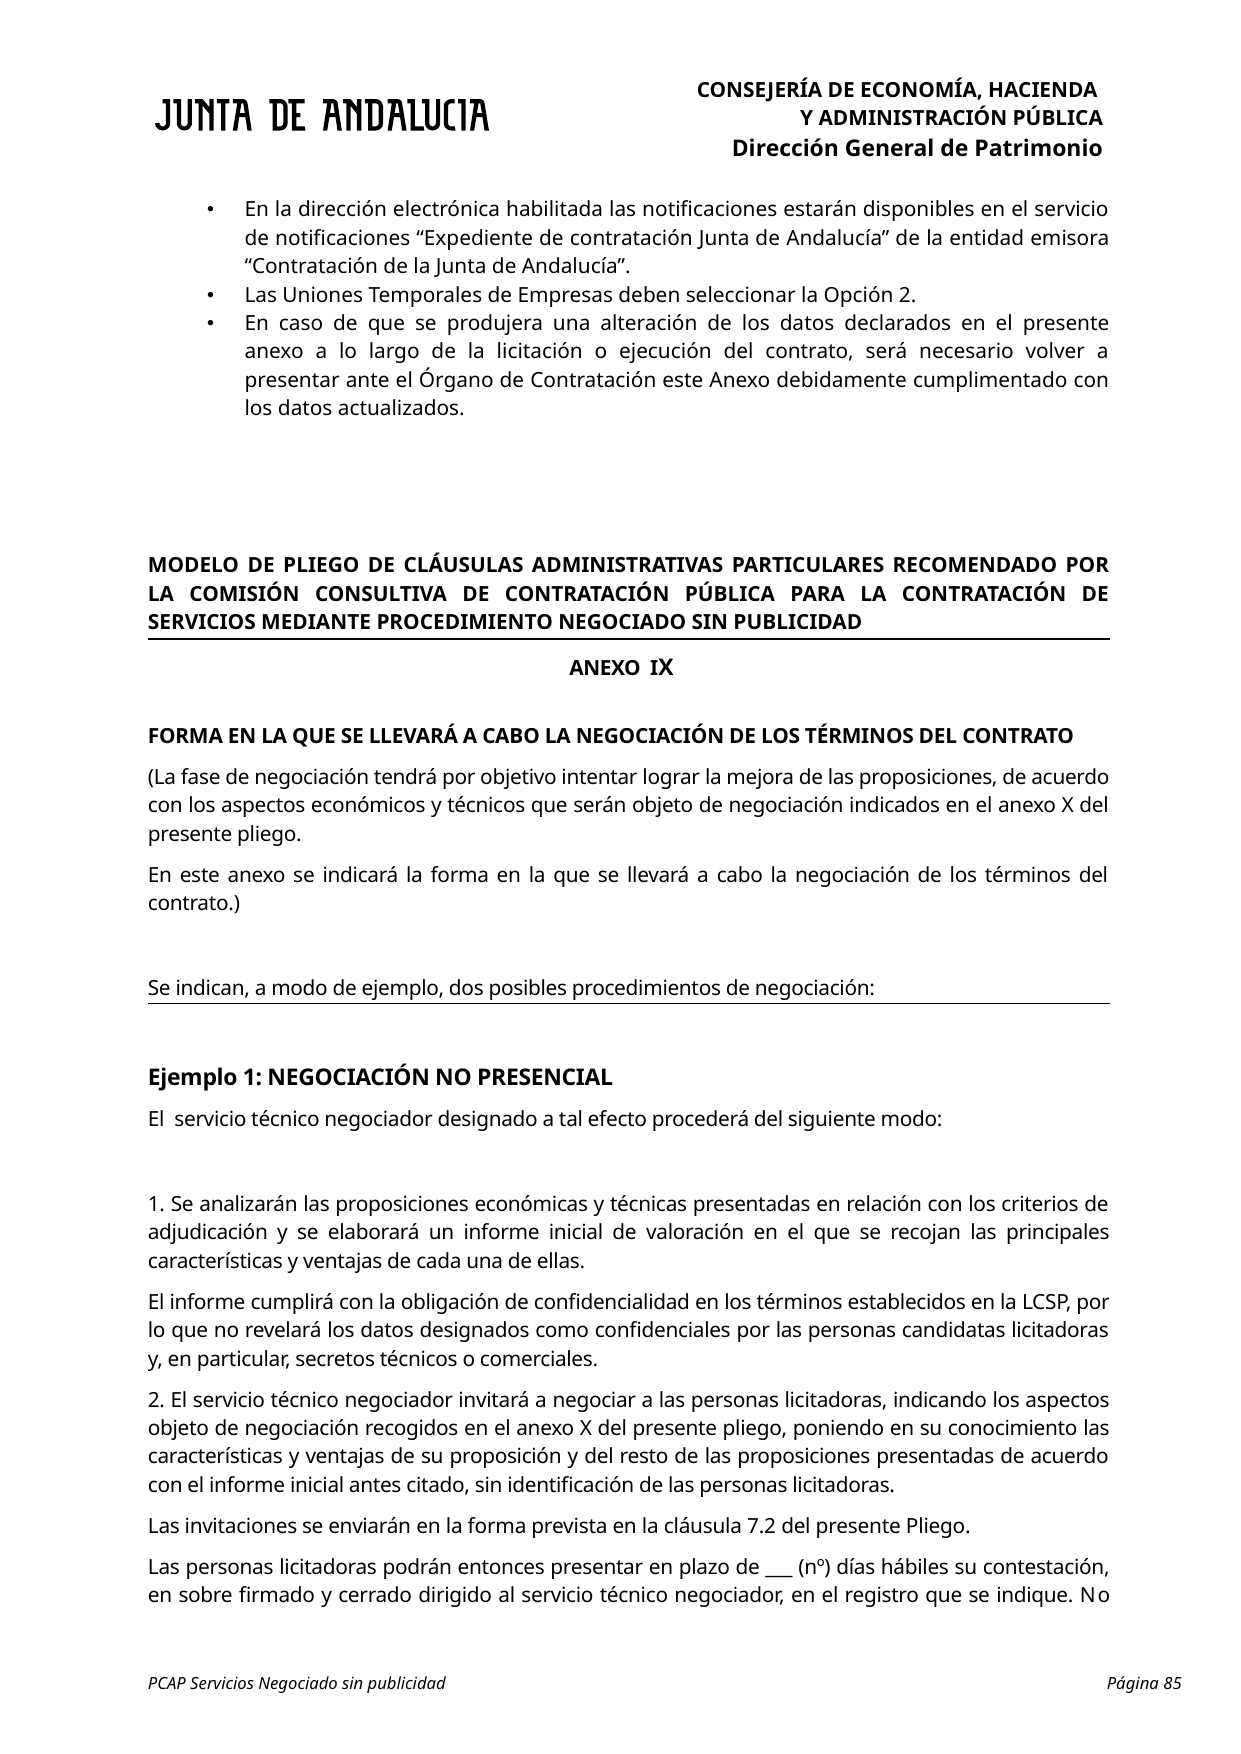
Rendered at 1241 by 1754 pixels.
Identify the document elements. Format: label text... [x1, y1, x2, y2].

list En caso de que se produjera una alteración de los datos declarados en el presente anexo a lo largo de la licitación o ejecución del contrato, será necesario volver a presentar ante el Órgano de Contratación este Anexo debidamente cumplimentado con los datos actualizados. [207, 308, 1110, 422]
text El servicio técnico negociador designado a tal efecto procederá del siguiente modo: [148, 1104, 1110, 1133]
text FORMA EN LA QUE SE LLEVARÁ A CABO LA NEGOCIACIÓN DE LOS TÉRMINOS DEL CONTRATO [148, 721, 1110, 749]
text ANEXO IX [133, 651, 1110, 682]
list Las Uniones Temporales de Empresas deben seleccionar la Opción 2. [207, 280, 1110, 308]
text Se indican, a modo de ejemplo, dos posibles procedimientos de negociación: [148, 973, 1110, 1003]
text Ejemplo 1: NEGOCIACIÓN NO PRESENCIAL [148, 1061, 1110, 1092]
text En este anexo se indicará la forma en la que se llevará a cabo la negociación de los términos del contrato.) [148, 860, 1110, 917]
text (La fase de negociación tendrá por objetivo intentar lograr la mejora de las proposiciones, de acuerdo con los aspectos económicos y técnicos que serán objeto de negociación indicados en el anexo X del presente pliego. [148, 762, 1110, 847]
text 2. El servicio técnico negociador invitará a negociar a las personas licitadoras, indicando los aspectos objeto de negociación recogidos en el anexo X del presente pliego, poniendo en su conocimiento las características y ventajas de su proposición y del resto de las proposiciones presentadas de acuerdo con el informe inicial antes citado, sin identificación de las personas licitadoras. [148, 1385, 1110, 1498]
text Las invitaciones se enviarán en la forma prevista en la cláusula 7.2 del presente Pliego. [148, 1511, 1110, 1539]
text Las personas licitadoras podrán entonces presentar en plazo de ___ (nº) días hábiles su contestación, en sobre firmado y cerrado dirigido al servicio técnico negociador, en el registro que se indique. No [148, 1552, 1110, 1609]
text MODELO DE PLIEGO DE CLÁUSULAS ADMINISTRATIVAS PARTICULARES RECOMENDADO POR LA COMISIÓN CONSULTIVA DE CONTRATACIÓN PÚBLICA PARA LA CONTRATACIÓN DE SERVICIOS MEDIANTE PROCEDIMIENTO NEGOCIADO SIN PUBLICIDAD [148, 551, 1110, 638]
text El informe cumplirá con la obligación de confidencialidad en los términos establecidos en la LCSP, por lo que no revelará los datos designados como confidenciales por las personas candidatas licitadoras y, en particular, secretos técnicos o comerciales. [148, 1287, 1110, 1372]
text 1. Se analizarán las proposiciones económicas y técnicas presentadas en relación con los criterios de adjudicación y se elaborará un informe inicial de valoración en el que se recojan las principales características y ventajas de cada una de ellas. [148, 1189, 1110, 1274]
list En la dirección electrónica habilitada las notificaciones estarán disponibles en el servicio de notificaciones “Expediente de contratación Junta de Andalucía” de la entidad emisora “Contratación de la Junta de Andalucía”. [207, 194, 1110, 280]
